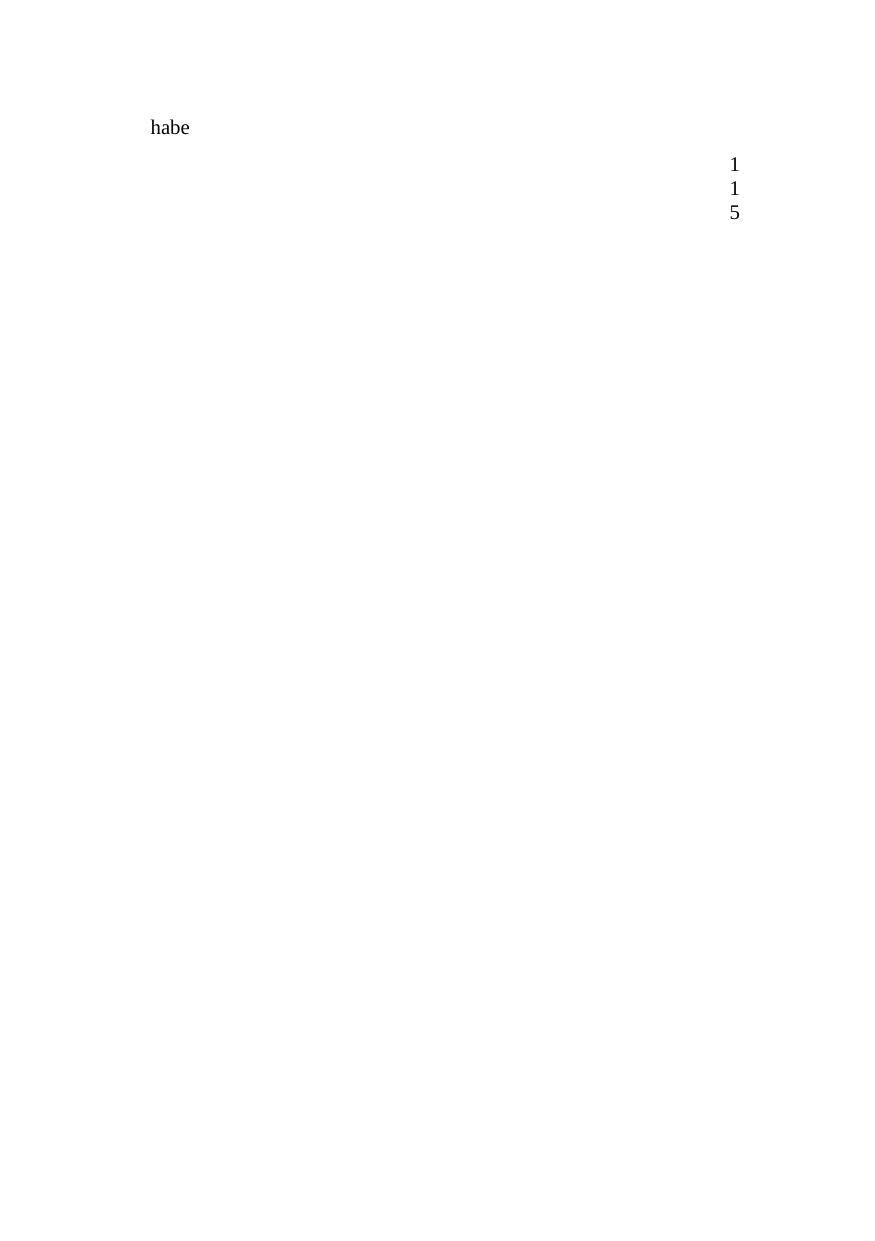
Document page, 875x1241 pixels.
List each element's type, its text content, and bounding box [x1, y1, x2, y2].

text habe [150, 115, 732, 139]
text 115 [729, 152, 737, 224]
